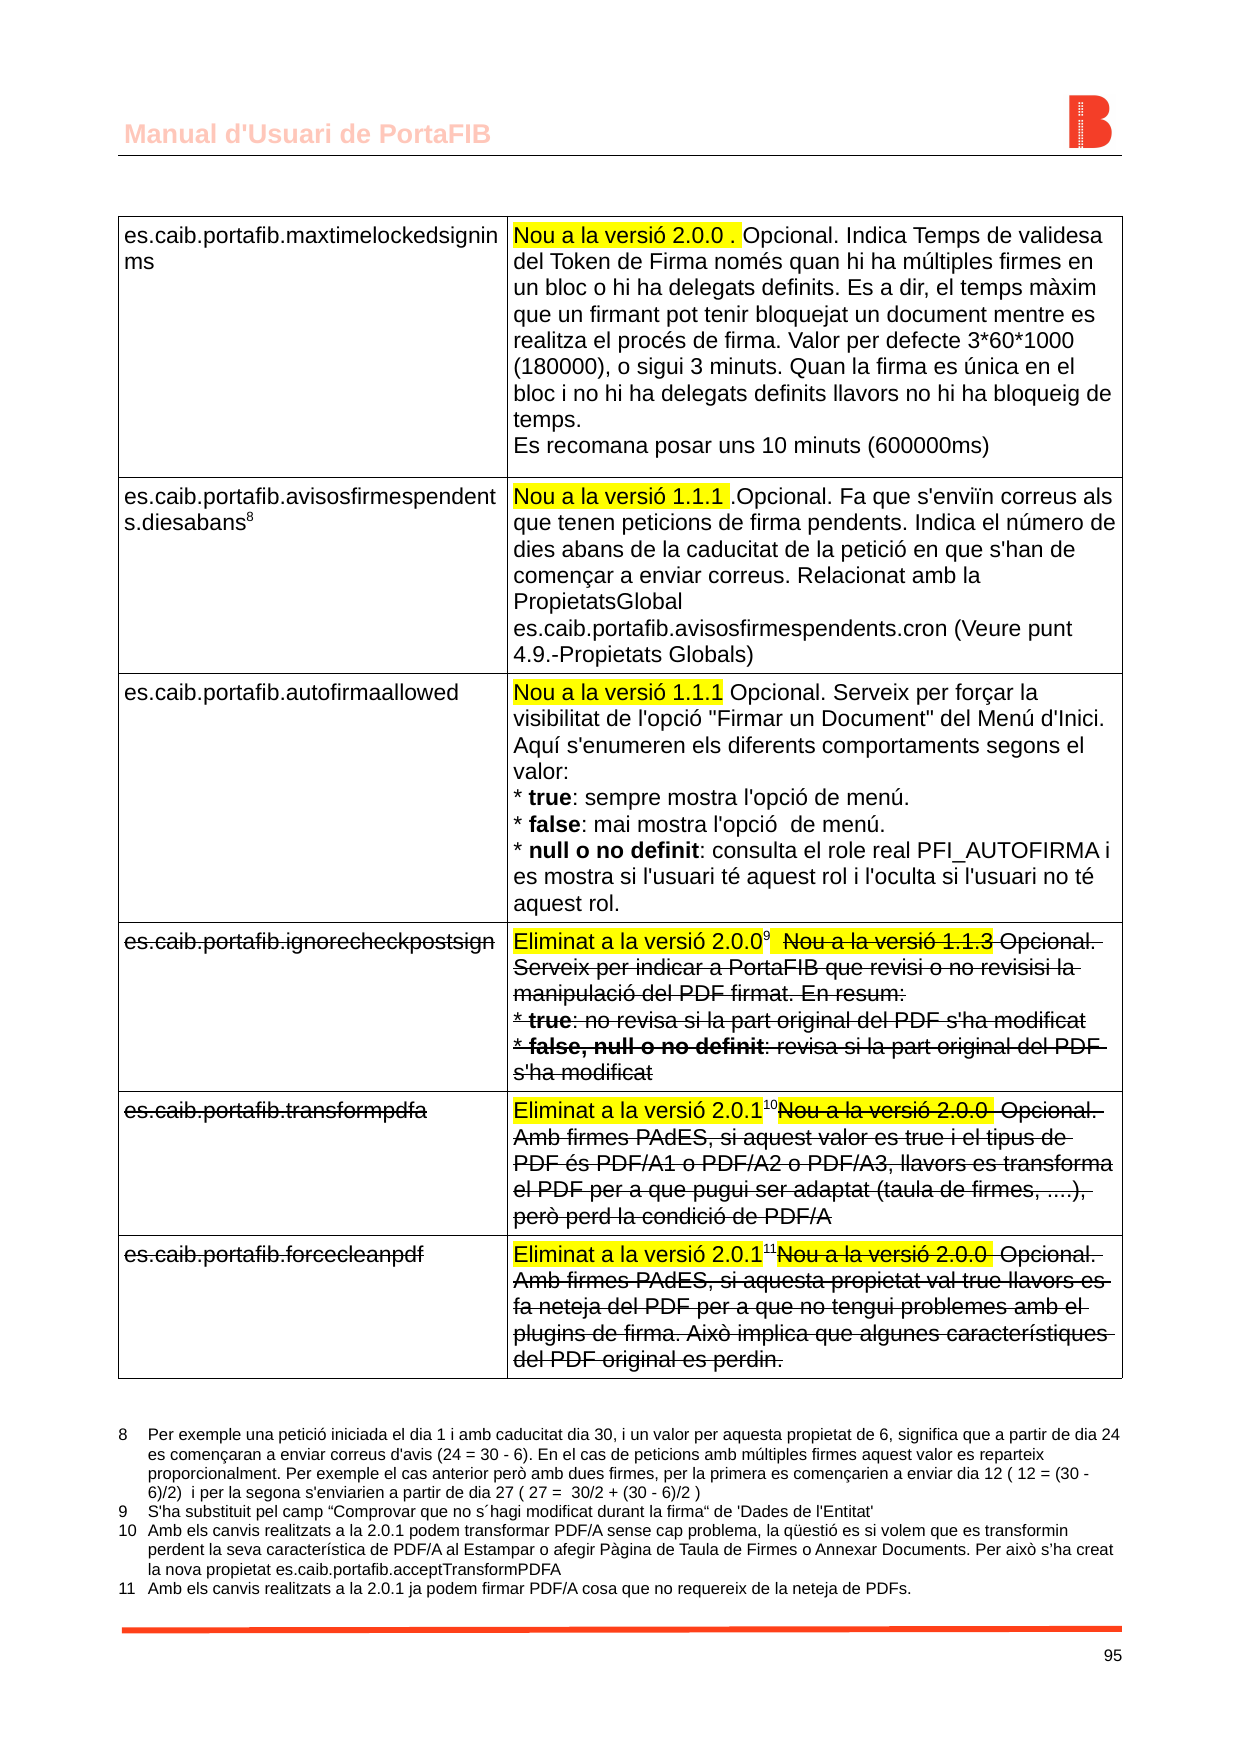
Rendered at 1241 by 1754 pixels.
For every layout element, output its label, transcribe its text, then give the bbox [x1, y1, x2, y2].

table_cell es.caib.portafib.transformpdfa [119, 1092, 507, 1235]
picture [1063, 94, 1117, 150]
table_cell es.caib.portafib.avisosfirmespendents.diesabans [119, 478, 507, 673]
table_cell es.caib.portafib.forcecleanpdf [119, 1236, 507, 1378]
table_cell es.caib.portafib.autofirmaallowed [119, 674, 507, 922]
table_cell es.caib.portafib.ignorecheckpostsign [119, 923, 507, 1091]
table_cell Nou a la versió 1.1.1 .Opcional. Fa que s'enviïn correus als que tenen peticions de firma pendents. Indica el número de dies abans de la caducitat de la petició en que s'han de començar a enviar correus. Relacionat amb la PropietatsGlobal es.caib.portafib.avisosfirmespendents.cron (Veure punt 4.9Propietats Globals) [508, 478, 1122, 673]
table_cell Nou a la versió 1.1.1 Opcional. Serveix per forçar la visibilitat de l'opció "Firmar un Document" del Menú d'Inici. Aquí s'enumeren els diferents comportaments segons el valor: * true: sempre mostra l'opció de menú. * false: mai mostra l'opció de menú. * null o no definit: consulta el role real PFI_AUTOFIRMA i es mostra si l'usuari té aquest rol i l'oculta si l'usuari no té aquest rol. [508, 674, 1122, 922]
table_cell es.caib.portafib.maxtimelockedsigninms [119, 217, 507, 477]
table_cell Eliminat a la versió 2.0.0 Nou a la versió 1.1.3 Opcional. Serveix per indicar a PortaFIB que revisi o no revisisi la manipulació del PDF firmat. En resum: * true: no revisa si la part original del PDF s'ha modificat * false, null o no definit: revisa si la part original del PDF s'ha modificat [508, 923, 1122, 1091]
table_cell Eliminat a la versió 2.0.1Nou a la versió 2.0.0 Opcional. Amb firmes PAdES, si aquesta propietat val true llavors es fa neteja del PDF per a que no tengui problemes amb el plugins de firma. Això implica que algunes característiques del PDF original es perdin. [508, 1236, 1122, 1378]
table_cell Eliminat a la versió 2.0.1Nou a la versió 2.0.0 Opcional. Amb firmes PAdES, si aquest valor es true i el tipus de PDF és PDF/A1 o PDF/A2 o PDF/A3, llavors es transforma el PDF per a que pugui ser adaptat (taula de firmes, ....), però perd la condició de PDF/A [508, 1092, 1122, 1235]
table_cell Nou a la versió 2.0.0 . Opcional. Indica Temps de validesa del Token de Firma només quan hi ha múltiples firmes en un bloc o hi ha delegats definits. Es a dir, el temps màxim que un firmant pot tenir bloquejat un document mentre es realitza el procés de firma. Valor per defecte 3*60*1000 (180000), o sigui 3 minuts. Quan la firma es única en el bloc i no hi ha delegats definits llavors no hi ha bloqueig de temps. Es recomana posar uns 10 minuts (600000ms) [508, 217, 1122, 477]
